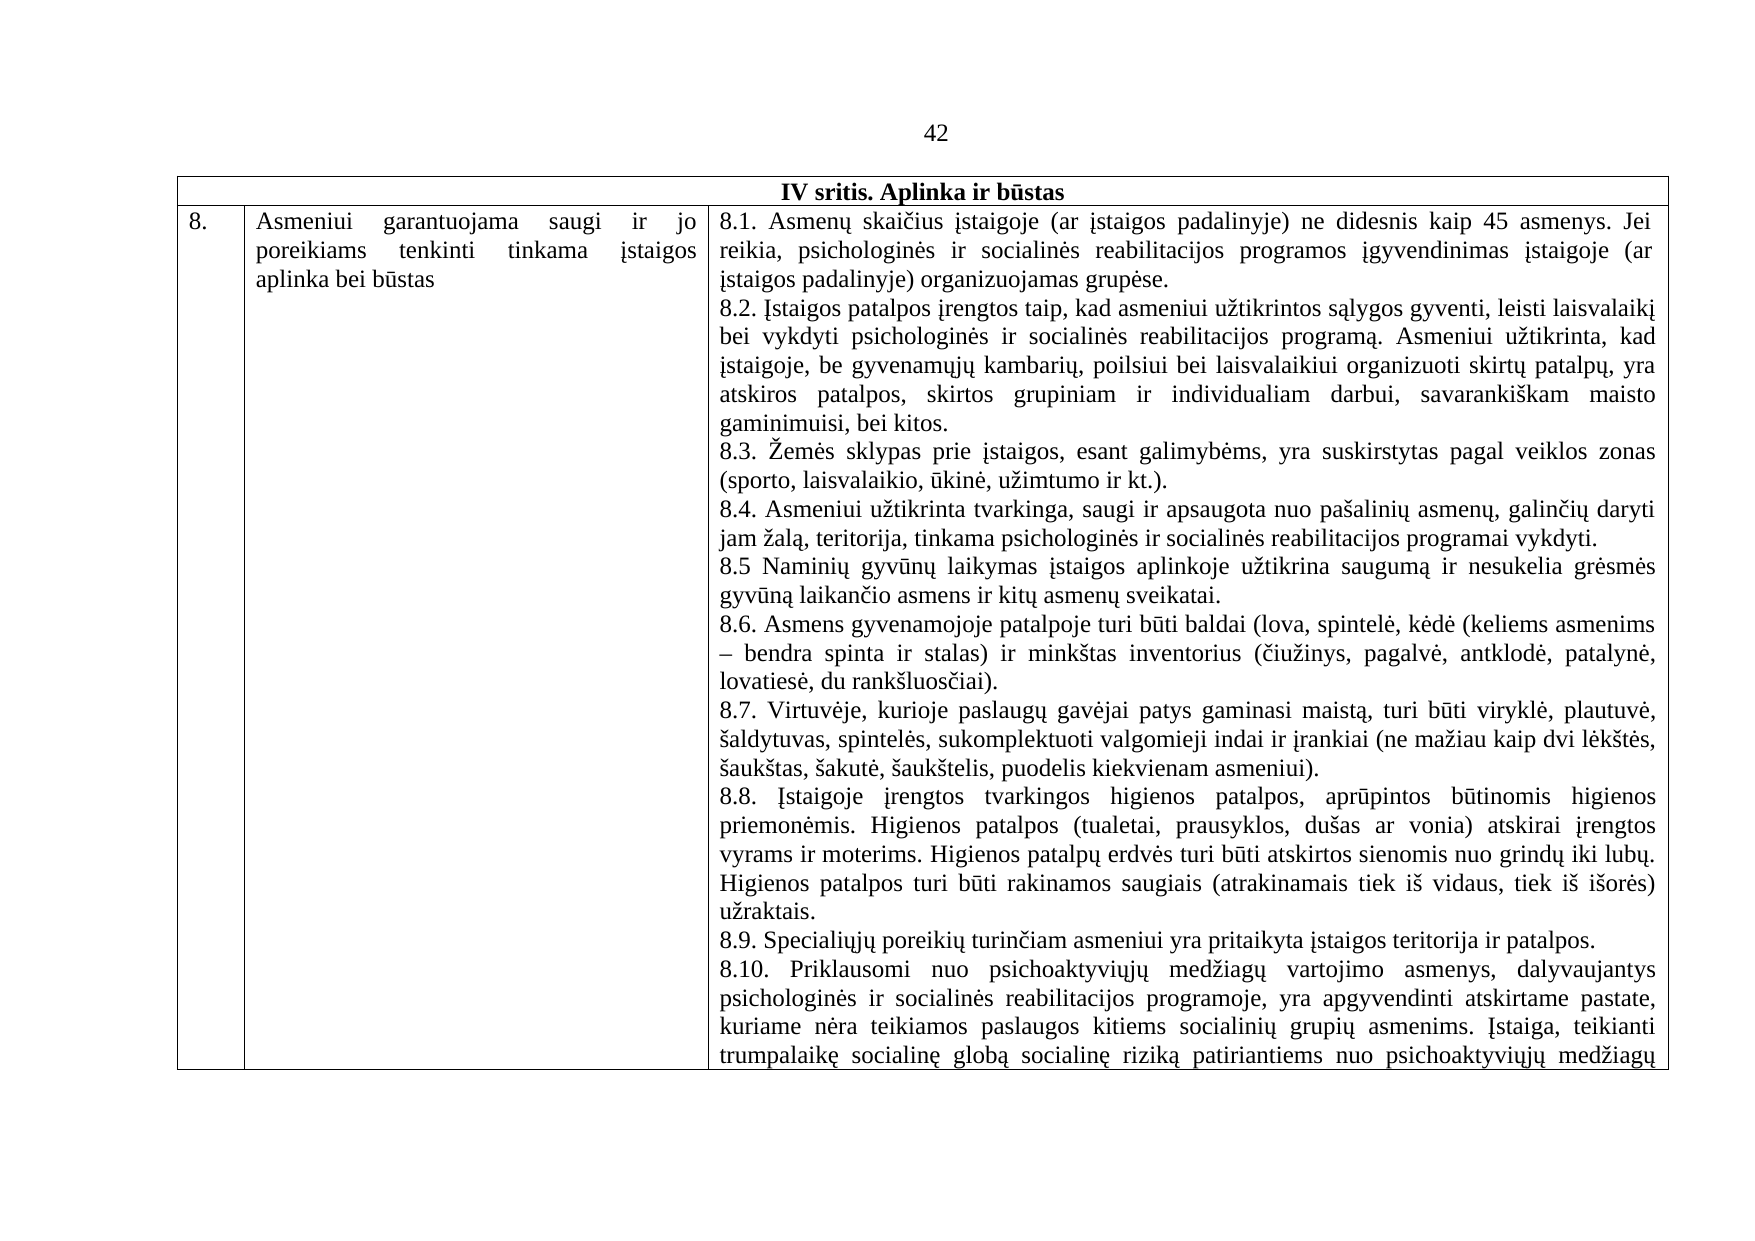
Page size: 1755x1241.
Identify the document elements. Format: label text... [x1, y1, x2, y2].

table_cell 8. [178, 206, 244, 1069]
table_cell 8.1. Asmenų skaičius įstaigoje (ar įstaigos padalinyje) ne didesnis kaip 45 asmenys. Jei reikia, psichologinės ir socialinės reabilitacijos programos įgyvendinimas įstaigoje (ar įstaigos padalinyje) organizuojamas grupėse. 8.2. Įstaigos patalpos įrengtos taip, kad asmeniui užtikrintos sąlygos gyventi, leisti laisvalaikį bei vykdyti psichologinės ir socialinės reabilitacijos programą. Asmeniui užtikrinta, kad įstaigoje, be gyvenamųjų kambarių, poilsiui bei laisvalaikiui organizuoti skirtų patalpų, yra atskiros patalpos, skirtos grupiniam ir individualiam darbui, savarankiškam maisto gaminimuisi, bei kitos. 8.3. Žemės sklypas prie įstaigos, esant galimybėms, yra suskirstytas pagal veiklos zonas (sporto, laisvalaikio, ūkinė, užimtumo ir kt.). 8.4. Asmeniui užtikrinta tvarkinga, saugi ir apsaugota nuo pašalinių asmenų, galinčių daryti jam žalą, teritorija, tinkama psichologinės ir socialinės reabilitacijos programai vykdyti. 8.5 Naminių gyvūnų laikymas įstaigos aplinkoje užtikrina saugumą ir nesukelia grėsmės gyvūną laikančio asmens ir kitų asmenų sveikatai. 8.6. Asmens gyvenamojoje patalpoje turi būti baldai (lova, spintelė, kėdė (keliems asmenims – bendra spinta ir stalas) ir minkštas inventorius (čiužinys, pagalvė, antklodė, patalynė, lovatiesė, du rankšluosčiai). 8.7. Virtuvėje, kurioje paslaugų gavėjai patys gaminasi maistą, turi būti viryklė, plautuvė, šaldytuvas, spintelės, sukomplektuoti valgomieji indai ir įrankiai (ne mažiau kaip dvi lėkštės, šaukštas, šakutė, šaukštelis, puodelis kiekvienam asmeniui). 8.8. Įstaigoje įrengtos tvarkingos higienos patalpos, aprūpintos būtinomis higienos priemonėmis. Higienos patalpos (tualetai, prausyklos, dušas ar vonia) atskirai įrengtos vyrams ir moterims. Higienos patalpų erdvės turi būti atskirtos sienomis nuo grindų iki lubų. Higienos patalpos turi būti rakinamos saugiais (atrakinamais tiek iš vidaus, tiek iš išorės) užraktais. 8.9. Specialiųjų poreikių turinčiam asmeniui yra pritaikyta įstaigos teritorija ir patalpos. 8.10. Priklausomi nuo psichoaktyviųjų medžiagų vartojimo asmenys, dalyvaujantys psichologinės ir socialinės reabilitacijos programoje, yra apgyvendinti atskirtame pastate, kuriame nėra teikiamos paslaugos kitiems socialinių grupių asmenims. Įstaiga, teikianti trumpalaikę socialinę globą socialinę riziką patiriantiems nuo psichoaktyviųjų medžiagų [709, 206, 1668, 1069]
table_cell IV sritis. Aplinka ir būstas [178, 177, 1668, 205]
table_cell Asmeniui garantuojama saugi ir jo poreikiams tenkinti tinkama įstaigos aplinka bei būstas [245, 206, 708, 1069]
